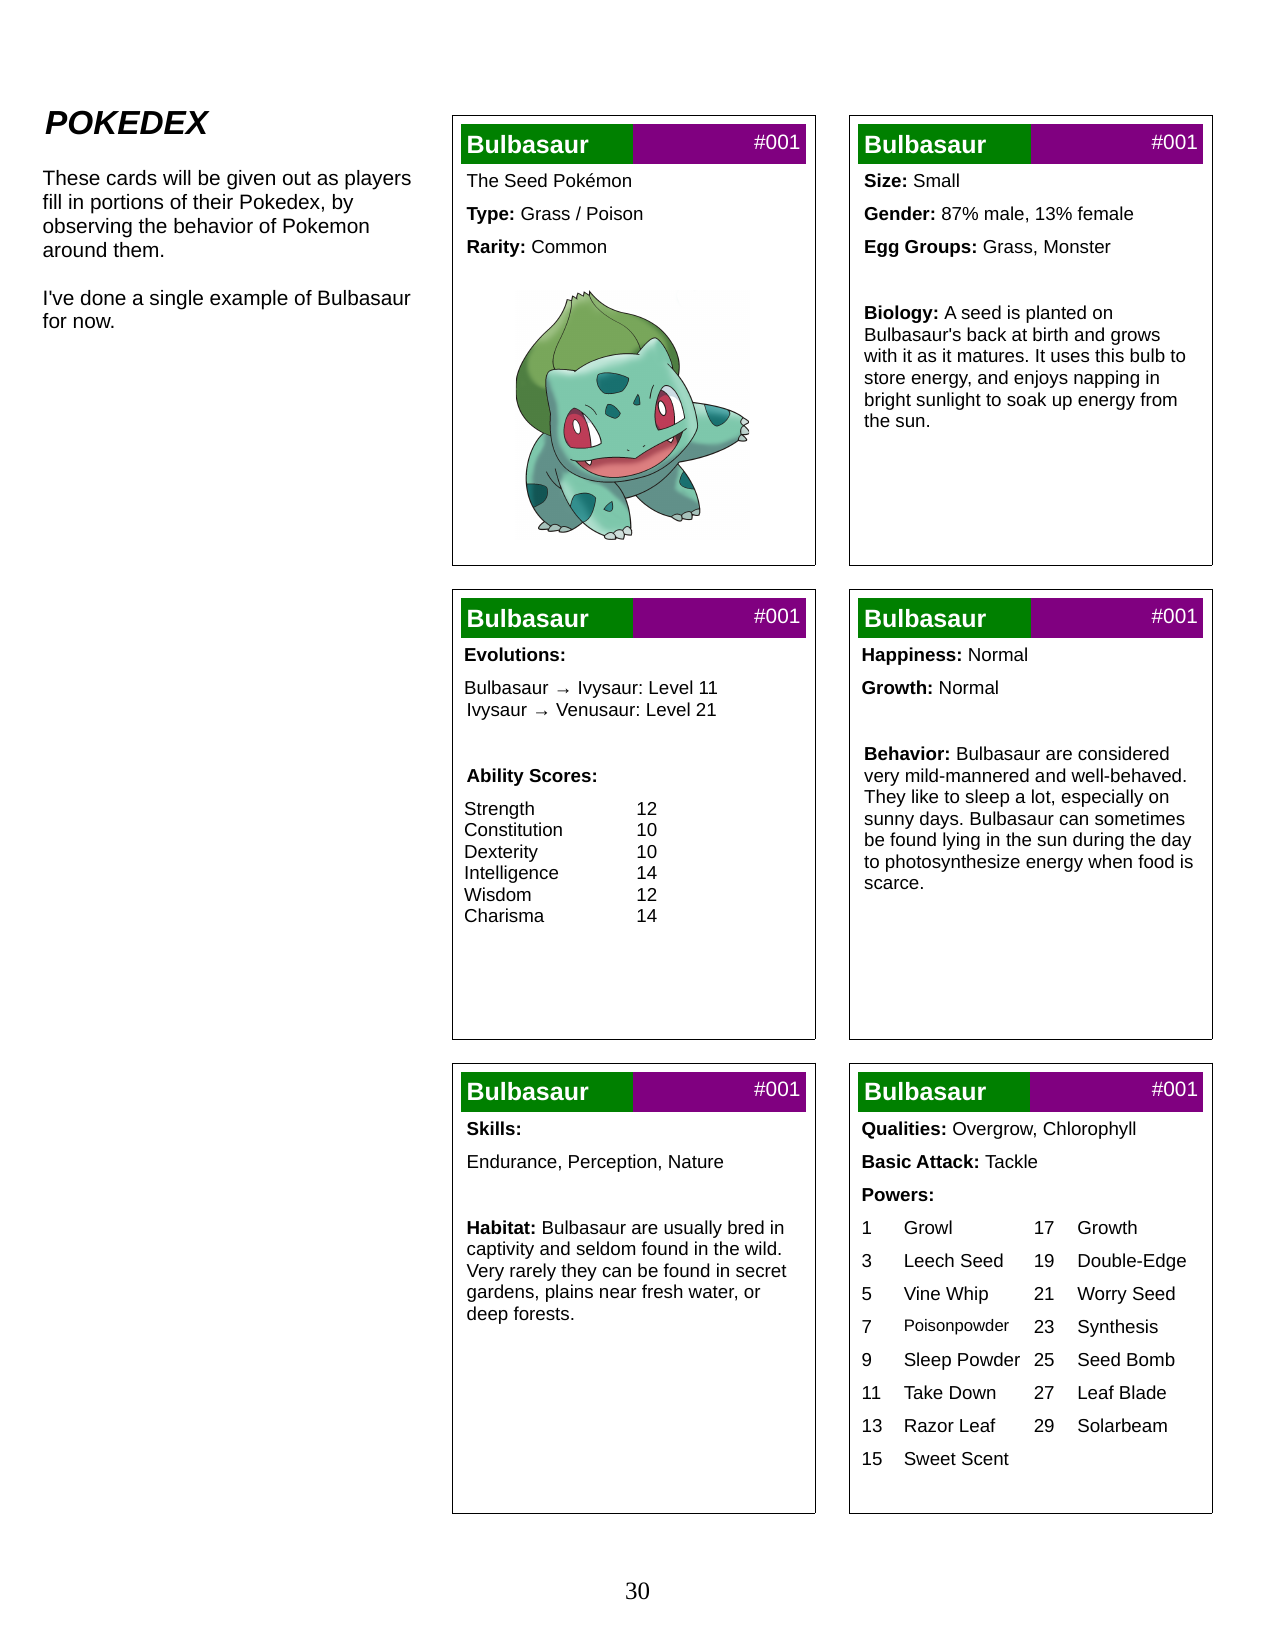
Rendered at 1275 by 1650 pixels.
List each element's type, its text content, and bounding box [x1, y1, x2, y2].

table_cell Worry Seed [1074, 1277, 1203, 1310]
table_cell Behavior: Bulbasaur are considered very mild-mannered and well-behaved. They like to sleep a lot, especially on sunny days. Bulbasaur can sometimes be found lying in the sun during the day to photosynthesize energy when food is scarce. [858, 737, 1203, 899]
table_cell Leaf Blade [1074, 1376, 1203, 1409]
table_cell Razor Leaf [900, 1409, 1030, 1442]
table_header #001 [633, 1072, 806, 1112]
table_cell 13 [858, 1409, 900, 1442]
table_cell Strength Constitution Dexterity Intelligence Wisdom Charisma [461, 792, 633, 932]
table_cell 3 [858, 1244, 900, 1277]
table_cell [461, 726, 806, 759]
picture [515, 290, 750, 540]
table_cell Seed Bomb [1074, 1343, 1203, 1376]
table_header #001 [1031, 124, 1203, 164]
table_cell Skills: [461, 1112, 806, 1145]
table_header Bulbasaur [461, 598, 633, 638]
table_cell 21 [1030, 1277, 1074, 1310]
table_cell Growth: Normal [858, 671, 1203, 704]
table_cell 17 [1030, 1211, 1074, 1244]
table_cell Size: Small [858, 164, 1203, 197]
table_cell Solarbeam [1074, 1409, 1203, 1442]
table_cell Poisonpowder [900, 1310, 1030, 1343]
table_header Bulbasaur [858, 1072, 1030, 1112]
table_cell 1 [858, 1211, 900, 1244]
table_cell Powers: [858, 1178, 1203, 1211]
table_cell The Seed Pokémon [461, 164, 806, 197]
table_cell Growl [900, 1211, 1030, 1244]
table_cell Growth [1074, 1211, 1203, 1244]
table_cell Sleep Powder [900, 1343, 1030, 1376]
table_cell Take Down [900, 1376, 1030, 1409]
table_cell Endurance, Perception, Nature [461, 1145, 806, 1178]
table_cell Leech Seed [900, 1244, 1030, 1277]
table_header Bulbasaur [858, 598, 1031, 638]
table_cell [1074, 1442, 1203, 1475]
table_cell Rarity: Common [461, 230, 806, 263]
table_cell 12 10 10 14 12 14 [633, 792, 806, 932]
table_cell Type: Grass / Poison [461, 197, 806, 230]
table_cell 15 [858, 1442, 900, 1475]
table_cell Egg Groups: Grass, Monster [858, 230, 1203, 263]
table_cell Habitat: Bulbasaur are usually bred in captivity and seldom found in the wild. Very rarely they can be found in secret gardens, plains near fresh water, or deep forests. [461, 1211, 806, 1330]
text I've done a single example of Bulbasaur for now. [42, 285, 436, 333]
table_header Bulbasaur [858, 124, 1031, 164]
subtitle POKEDEX [45, 103, 435, 142]
table_header Bulbasaur [461, 124, 633, 164]
text These cards will be given out as players fill in portions of their Pokedex, by observing the behavior of Pokemon around them. [42, 166, 436, 261]
table_header Bulbasaur [461, 1072, 633, 1112]
table_cell 5 [858, 1277, 900, 1310]
table_cell Evolutions: [461, 638, 806, 671]
table_cell 11 [858, 1376, 900, 1409]
table_cell [1030, 1442, 1074, 1475]
table_cell Sweet Scent [900, 1442, 1030, 1475]
table_header #001 [1031, 598, 1203, 638]
table_cell 27 [1030, 1376, 1074, 1409]
table_cell Vine Whip [900, 1277, 1030, 1310]
table_cell Bulbasaur → Ivysaur: Level 11 Ivysaur → Venusaur: Level 21 [461, 671, 806, 726]
table_cell Happiness: Normal [858, 638, 1203, 671]
table_header #001 [1030, 1072, 1203, 1112]
table_cell 25 [1030, 1343, 1074, 1376]
table_cell 23 [1030, 1310, 1074, 1343]
table_cell Biology: A seed is planted on Bulbasaur's back at birth and grows with it as it matures. It uses this bulb to store energy, and enjoys napping in bright sunlight to soak up energy from the sun. [858, 296, 1203, 437]
table_cell 19 [1030, 1244, 1074, 1277]
table_cell [461, 1178, 806, 1211]
table_cell 29 [1030, 1409, 1074, 1442]
table_cell Basic Attack: Tackle [858, 1145, 1203, 1178]
table_cell Ability Scores: [461, 759, 806, 792]
table_cell [858, 263, 1203, 296]
table_cell Gender: 87% male, 13% female [858, 197, 1203, 230]
table_header #001 [633, 124, 806, 164]
table_header #001 [633, 598, 806, 638]
table_cell 9 [858, 1343, 900, 1376]
table_cell [858, 704, 1203, 737]
table_cell Qualities: Overgrow, Chlorophyll [858, 1112, 1203, 1145]
table_cell 7 [858, 1310, 900, 1343]
table_cell Synthesis [1074, 1310, 1203, 1343]
table_cell Double-Edge [1074, 1244, 1203, 1277]
